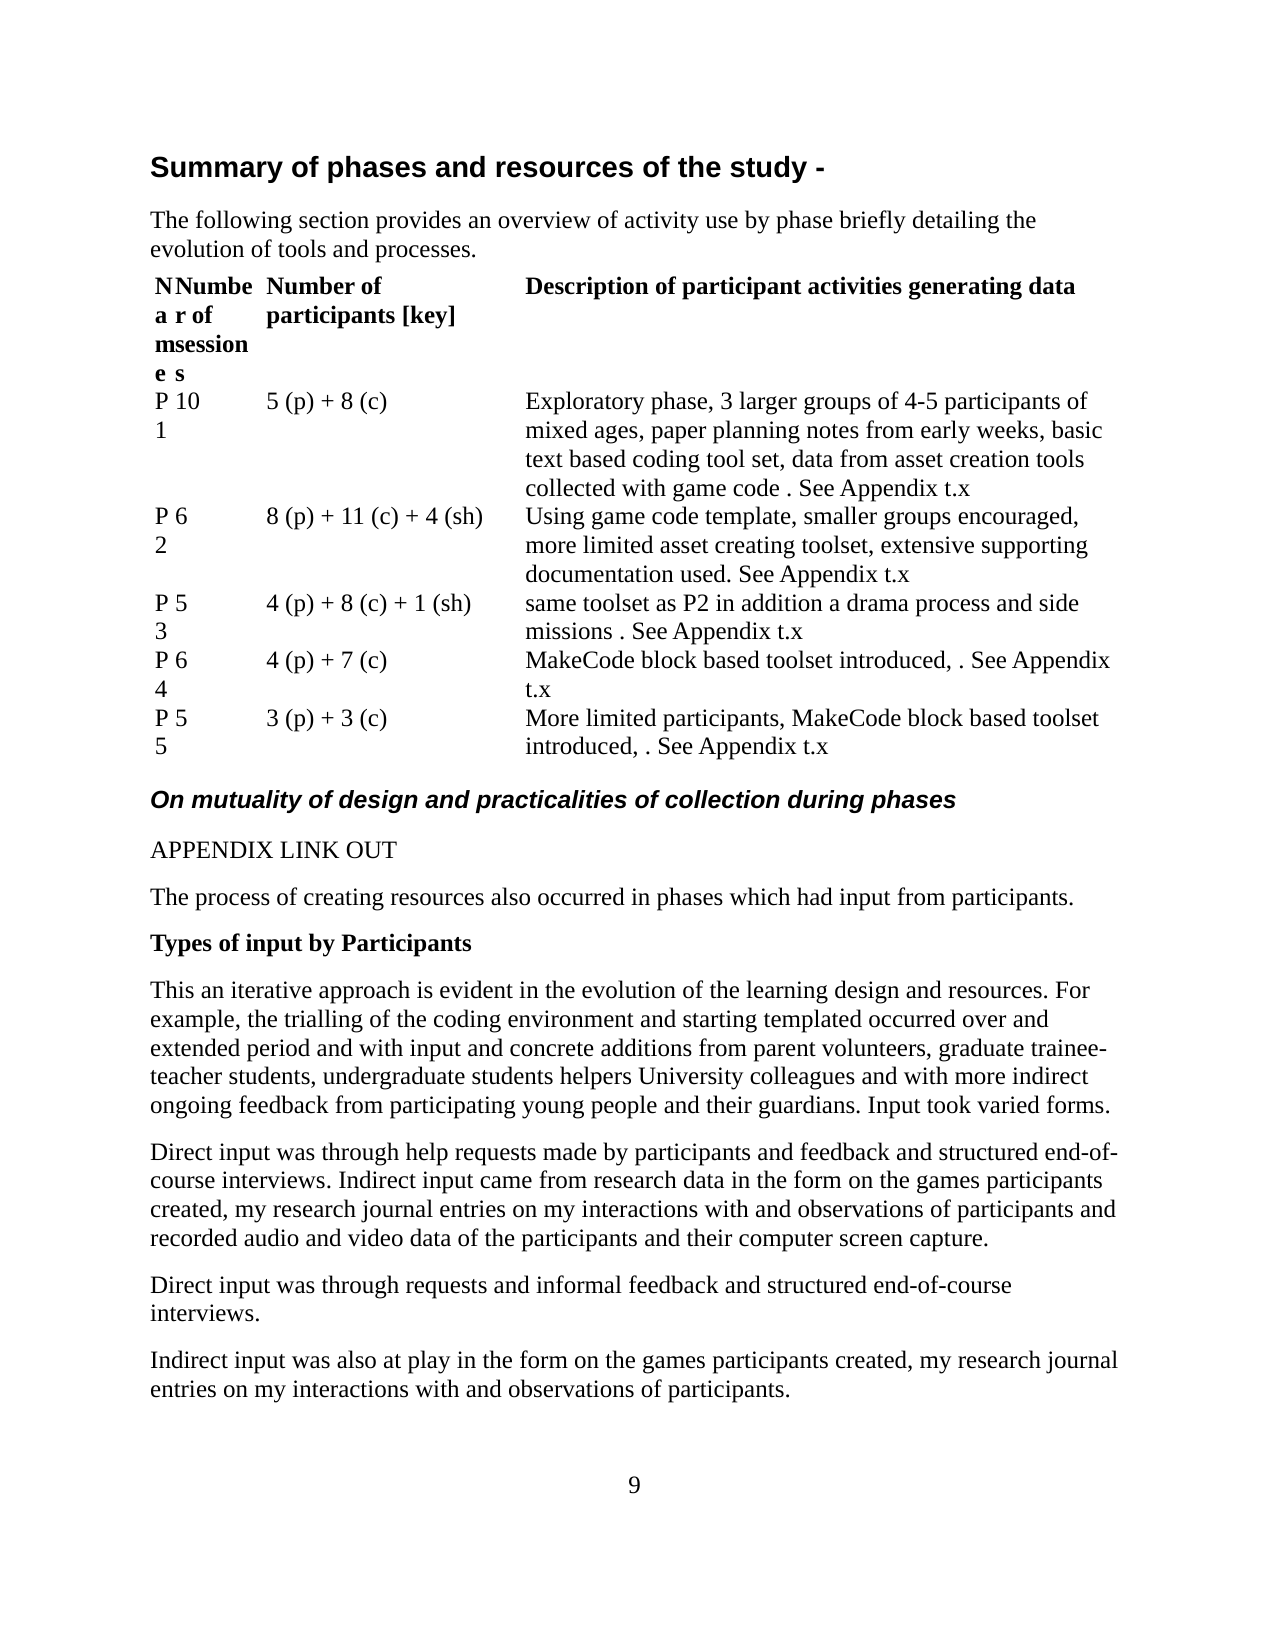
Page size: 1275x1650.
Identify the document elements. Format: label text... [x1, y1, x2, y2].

table_cell P1 [150, 386, 170, 501]
text This an iterative approach is evident in the evolution of the learning design and resources. For example, the trialling of the coding environment and starting templated occurred over and extended period and with input and concrete additions from parent volunteers, graduate trainee-teacher students, undergraduate students helpers University colleagues and with more indirect ongoing feedback from participating young people and their guardians. Input took varied forms. [150, 975, 1125, 1119]
table_header Name [150, 271, 170, 386]
text Direct input was through help requests made by participants and feedback and structured end-of-course interviews. Indirect input came from research data in the form on the games participants created, my research journal entries on my interactions with and observations of participants and recorded audio and video data of the participants and their computer screen capture. [150, 1137, 1125, 1252]
table_cell same toolset as P2 in addition a drama process and side missions . See Appendix t.x [521, 588, 1125, 645]
text The following section provides an overview of activity use by phase briefly detailing the evolution of tools and processes. [150, 205, 1125, 262]
table_cell 3 (p) + 3 (c) [262, 703, 521, 760]
table_cell 4 (p) + 7 (c) [262, 645, 521, 703]
text Types of input by Participants [150, 928, 1125, 957]
table_cell Exploratory phase, 3 larger groups of 4-5 participants of mixed ages, paper planning notes from early weeks, basic text based coding tool set, data from asset creation tools collected with game code . See Appendix t.x [521, 386, 1125, 501]
table_header Number of participants [key] [262, 271, 521, 386]
table_cell 6 [170, 645, 262, 703]
table_cell Using game code template, smaller groups encouraged, more limited asset creating toolset, extensive supporting documentation used. See Appendix t.x [521, 501, 1125, 588]
subtitle On mutuality of design and practicalities of collection during phases [150, 785, 1125, 814]
table_cell 4 (p) + 8 (c) + 1 (sh) [262, 588, 521, 645]
table_cell 5 [170, 703, 262, 760]
table_header Description of participant activities generating data [521, 271, 1125, 386]
table_cell P3 [150, 588, 170, 645]
table_cell 10 [170, 386, 262, 501]
table_header Number of sessions [170, 271, 262, 386]
table_cell 6 [170, 501, 262, 588]
table_cell More limited participants, MakeCode block based toolset introduced, . See Appendix t.x [521, 703, 1125, 760]
text Direct input was through requests and informal feedback and structured end-of-course interviews. [150, 1270, 1125, 1327]
table_cell 5 (p) + 8 (c) [262, 386, 521, 501]
table_cell P2 [150, 501, 170, 588]
table_cell P5 [150, 703, 170, 760]
text The process of creating resources also occurred in phases which had input from participants. [150, 882, 1125, 911]
subtitle Summary of phases and resources of the study - [150, 150, 1125, 183]
text APPENDIX LINK OUT [150, 835, 1125, 864]
table_cell MakeCode block based toolset introduced, . See Appendix t.x [521, 645, 1125, 703]
table_cell 8 (p) + 11 (c) + 4 (sh) [262, 501, 521, 588]
table_cell P4 [150, 645, 170, 703]
table_cell 5 [170, 588, 262, 645]
text Indirect input was also at play in the form on the games participants created, my research journal entries on my interactions with and observations of participants. [150, 1345, 1125, 1403]
